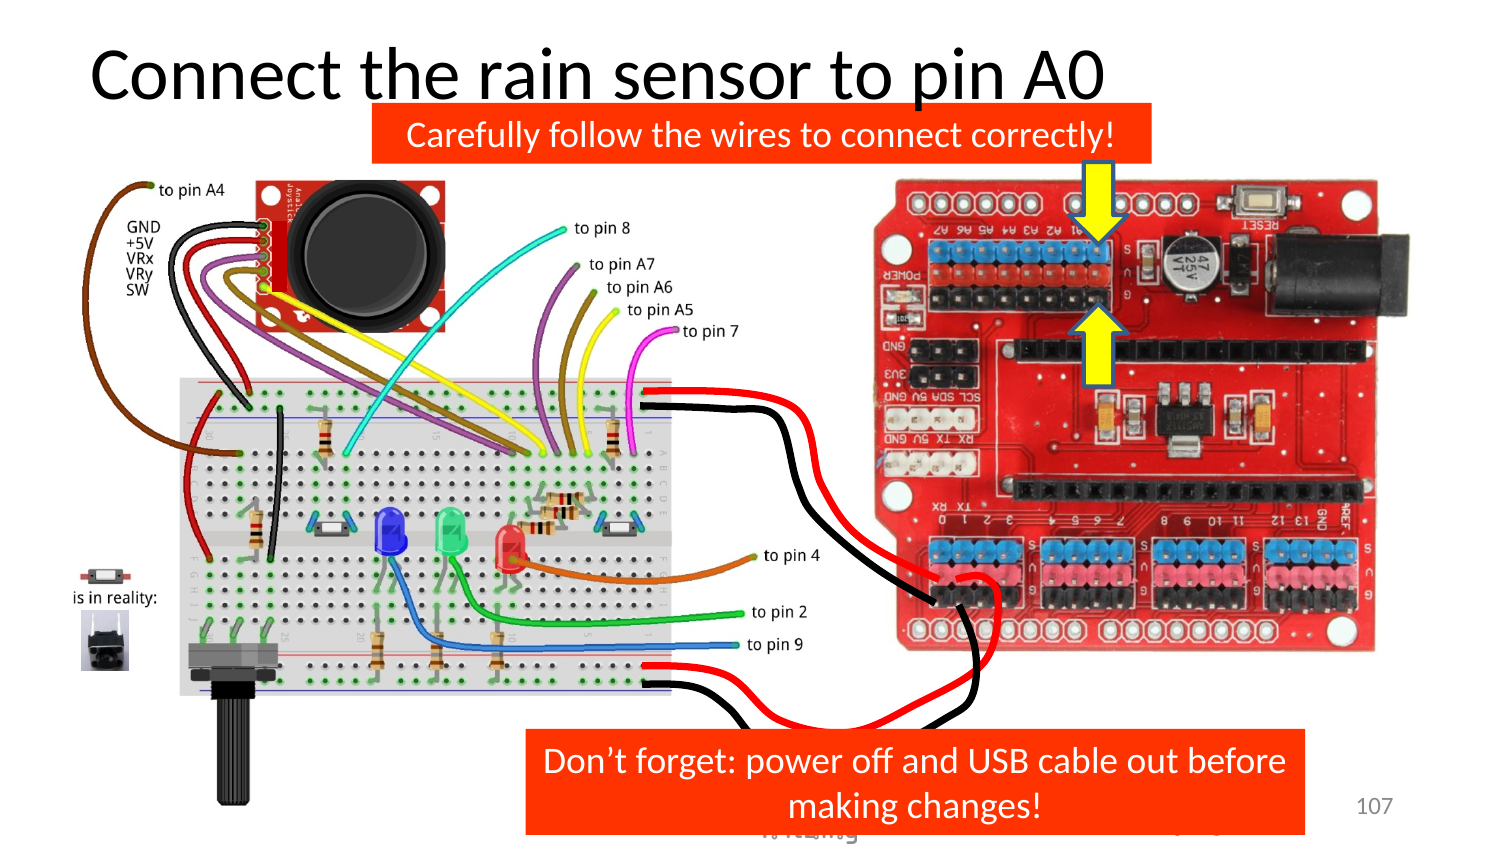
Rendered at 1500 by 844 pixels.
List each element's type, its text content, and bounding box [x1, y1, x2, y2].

picture [868, 173, 1418, 657]
text_box Carefully follow the wires to connect correctly! [371, 139, 1152, 164]
text_box Don’t forget: power off and USB cable out before making changes! [525, 728, 1306, 835]
text_box [1068, 161, 1129, 245]
text_box [272, 221, 287, 292]
title Connect the rain sensor to pin A0 [75, 0, 1426, 139]
picture [0, 173, 857, 844]
text_box 107 [1340, 782, 1426, 827]
text_box [1068, 303, 1129, 387]
